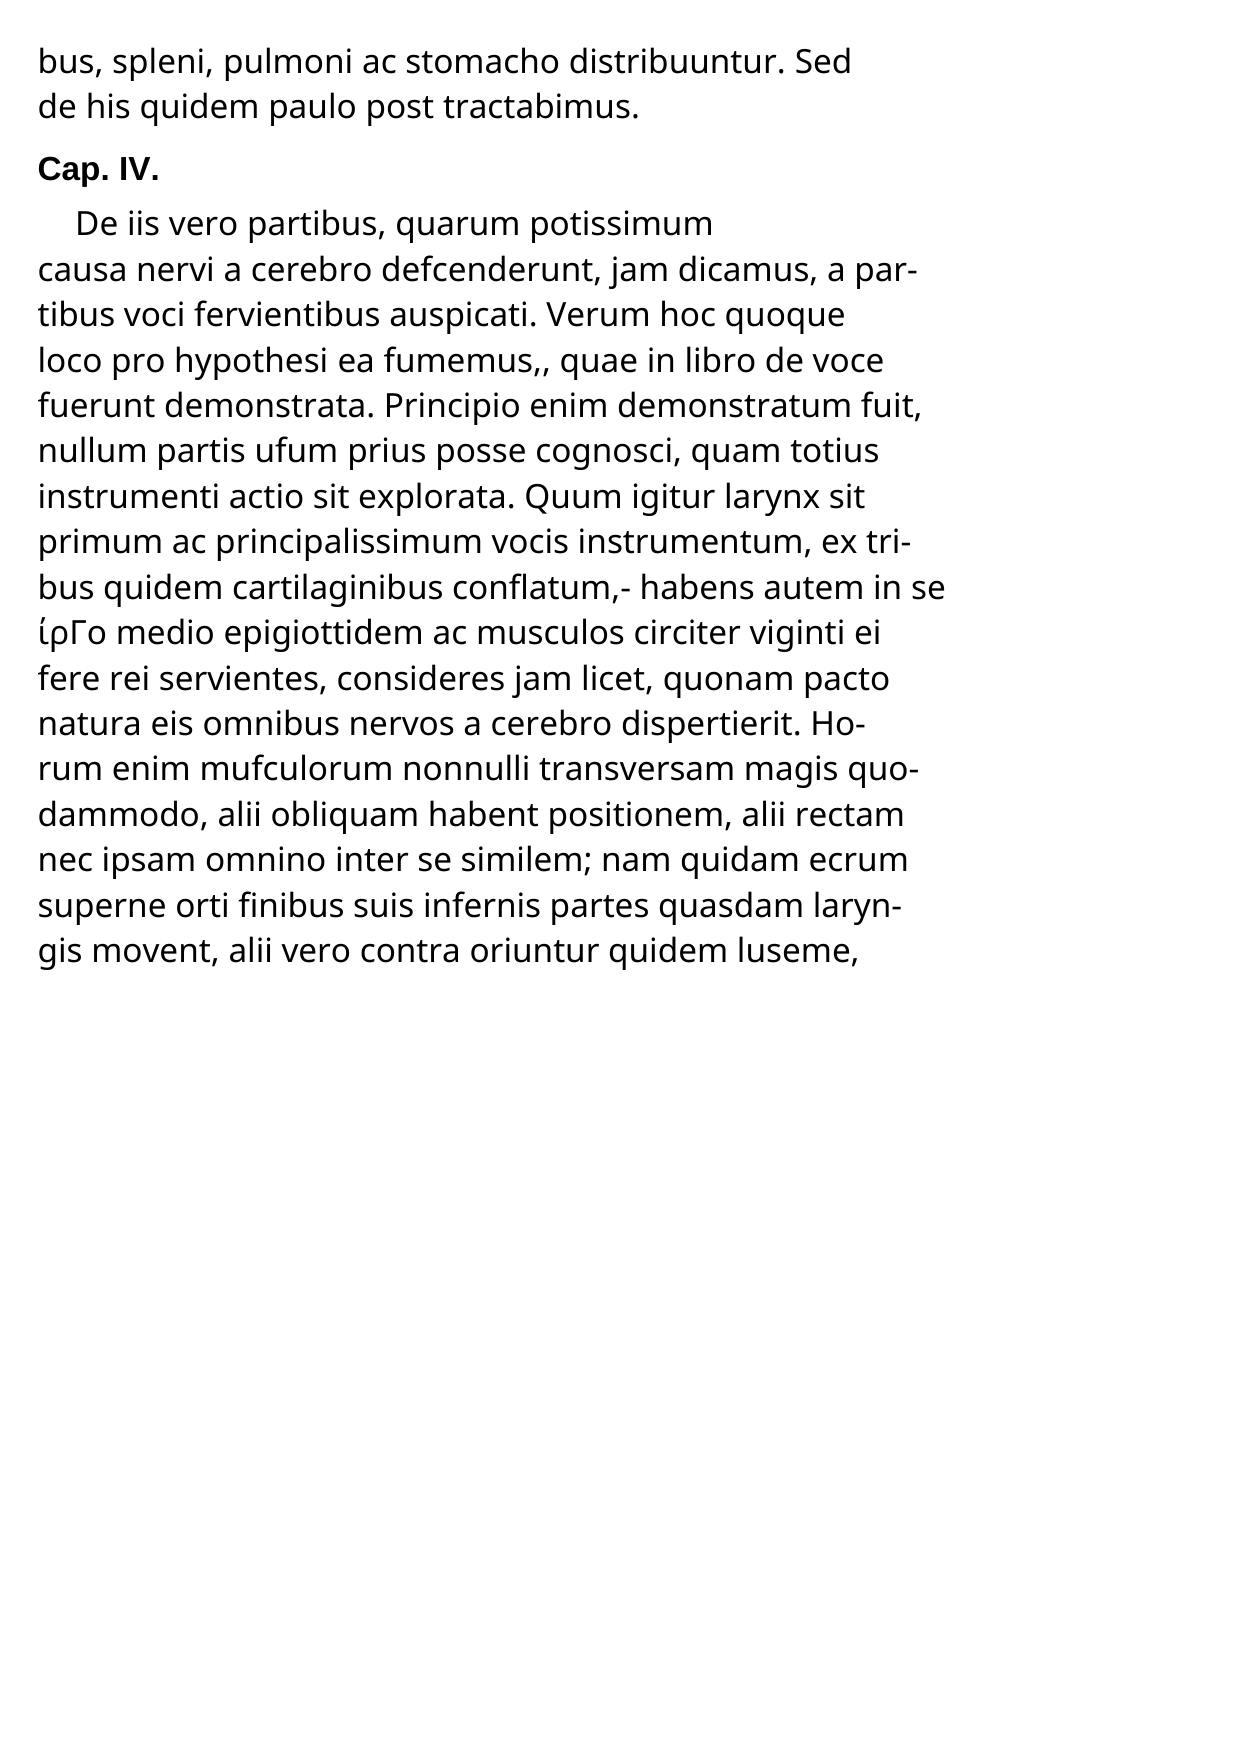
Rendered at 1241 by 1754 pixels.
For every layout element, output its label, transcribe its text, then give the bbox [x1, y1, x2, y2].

subtitle Cap. IV. [37, 149, 1203, 188]
text bus, spleni, pulmoni ac stomacho distribuuntur. Sed de his quidem paulo post tractabimus. [37, 37, 1203, 128]
text De iis vero partibus, quarum potissimum causa nervi a cerebro defcenderunt, jam dicamus, a par- tibus voci fervientibus auspicati. Verum hoc quoque loco pro hypothesi ea fumemus,, quae in libro de voce fuerunt demonstrata. Principio enim demonstratum fuit, nullum partis ufum prius posse cognosci, quam totius instrumenti actio sit explorata. Quum igitur larynx sit primum ac principalissimum vocis instrumentum, ex tri- bus quidem cartilaginibus conflatum,- habens autem in se ίρΓο medio epigiottidem ac musculos circiter viginti ei fere rei servientes, consideres jam licet, quonam pacto natura eis omnibus nervos a cerebro dispertierit. Ho- rum enim mufculorum nonnulli transversam magis quo- dammodo, alii obliquam habent positionem, alii rectam nec ipsam omnino inter se similem; nam quidam ecrum superne orti finibus suis infernis partes quasdam laryn- gis movent, alii vero contra oriuntur quidem luseme, [37, 200, 1203, 972]
